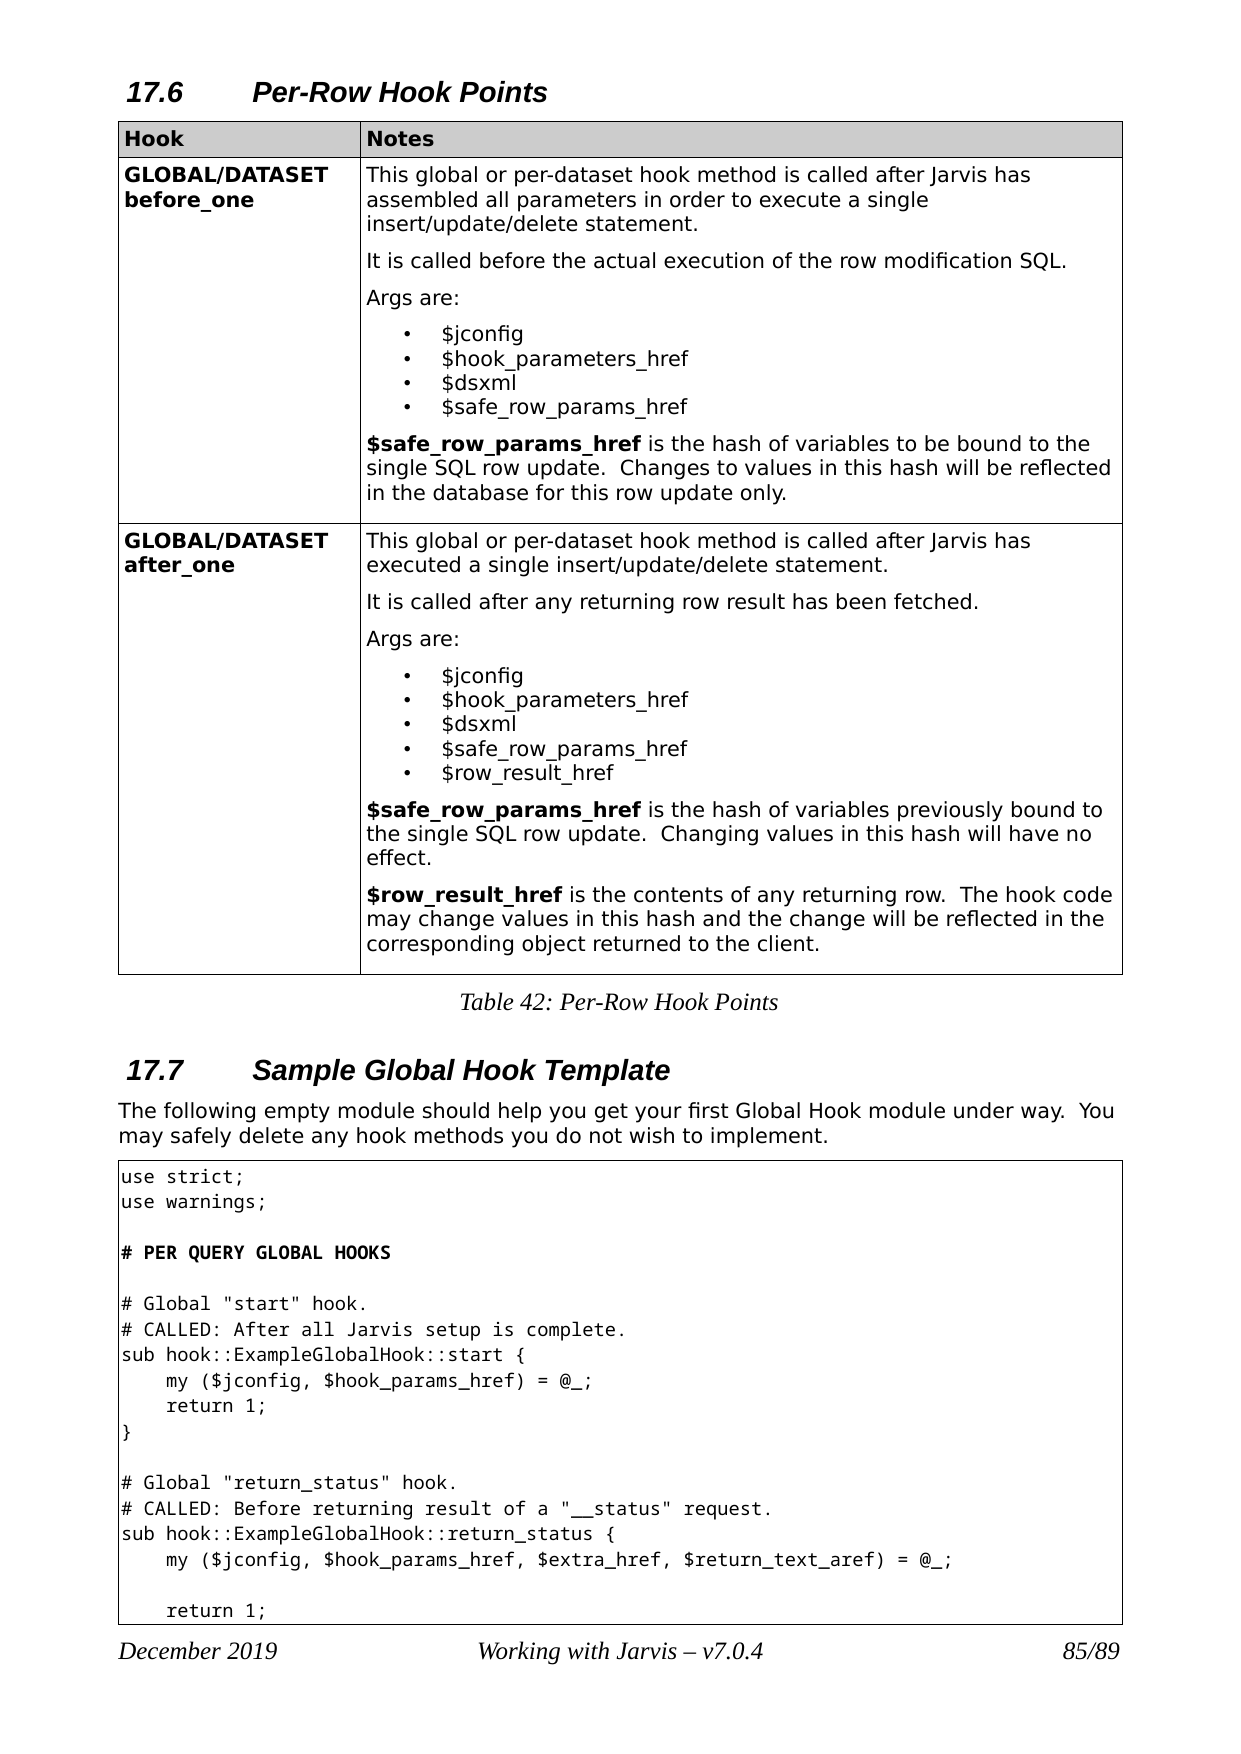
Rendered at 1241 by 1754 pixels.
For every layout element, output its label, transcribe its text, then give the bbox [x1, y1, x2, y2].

table_cell GLOBAL/DATASET before_one [119, 158, 360, 523]
text use strict; [119, 1161, 1122, 1186]
text # CALLED: Before returning result of a "__status" request. [119, 1492, 1122, 1518]
text # PER QUERY GLOBAL HOOKS [119, 1237, 1122, 1265]
text } [119, 1416, 1122, 1444]
text return 1; [119, 1594, 1122, 1624]
text my ($jconfig, $hook_params_href, $extra_href, $return_text_aref) = @_; [119, 1543, 1122, 1571]
text # Global "return_status" hook. [119, 1467, 1122, 1492]
table_cell GLOBAL/DATASET after_one [119, 524, 360, 974]
subtitle Sample Global Hook Template [118, 1053, 1122, 1087]
text my ($jconfig, $hook_params_href) = @_; [119, 1364, 1122, 1390]
table_header Notes [361, 122, 1122, 157]
text # CALLED: After all Jarvis setup is complete. [119, 1313, 1122, 1339]
table_header Hook [119, 122, 360, 157]
text Table 42: Per-Row Hook Points [118, 987, 1122, 1016]
text return 1; [119, 1390, 1122, 1416]
text sub hook::ExampleGlobalHook::return_status { [119, 1518, 1122, 1543]
table_cell This global or per-dataset hook method is called after Jarvis has assembled all parameters in order to execute a single insert/update/delete statement. It is called before the actual execution of the row modification SQL. Args are: $jconfig $hook_parameters_href $dsxml $safe_row_params_href $safe_row_params_href is the hash of variables to be bound to the single SQL row update. Changes to values in this hash will be reflected in the database for this row update only. [361, 158, 1122, 523]
text use warnings; [119, 1186, 1122, 1214]
text The following empty module should help you get your first Global Hook module under way. You may safely delete any hook methods you do not wish to implement. [118, 1099, 1122, 1148]
table_cell This global or per-dataset hook method is called after Jarvis has executed a single insert/update/delete statement. It is called after any returning row result has been fetched. Args are: $jconfig $hook_parameters_href $dsxml $safe_row_params_href $row_result_href $safe_row_params_href is the hash of variables previously bound to the single SQL row update. Changing values in this hash will have no effect. $row_result_href is the contents of any returning row. The hook code may change values in this hash and the change will be reflected in the corresponding object returned to the client. [361, 524, 1122, 974]
text # Global "start" hook. [119, 1288, 1122, 1313]
subtitle Per-Row Hook Points [118, 75, 1122, 108]
text sub hook::ExampleGlobalHook::start { [119, 1339, 1122, 1364]
